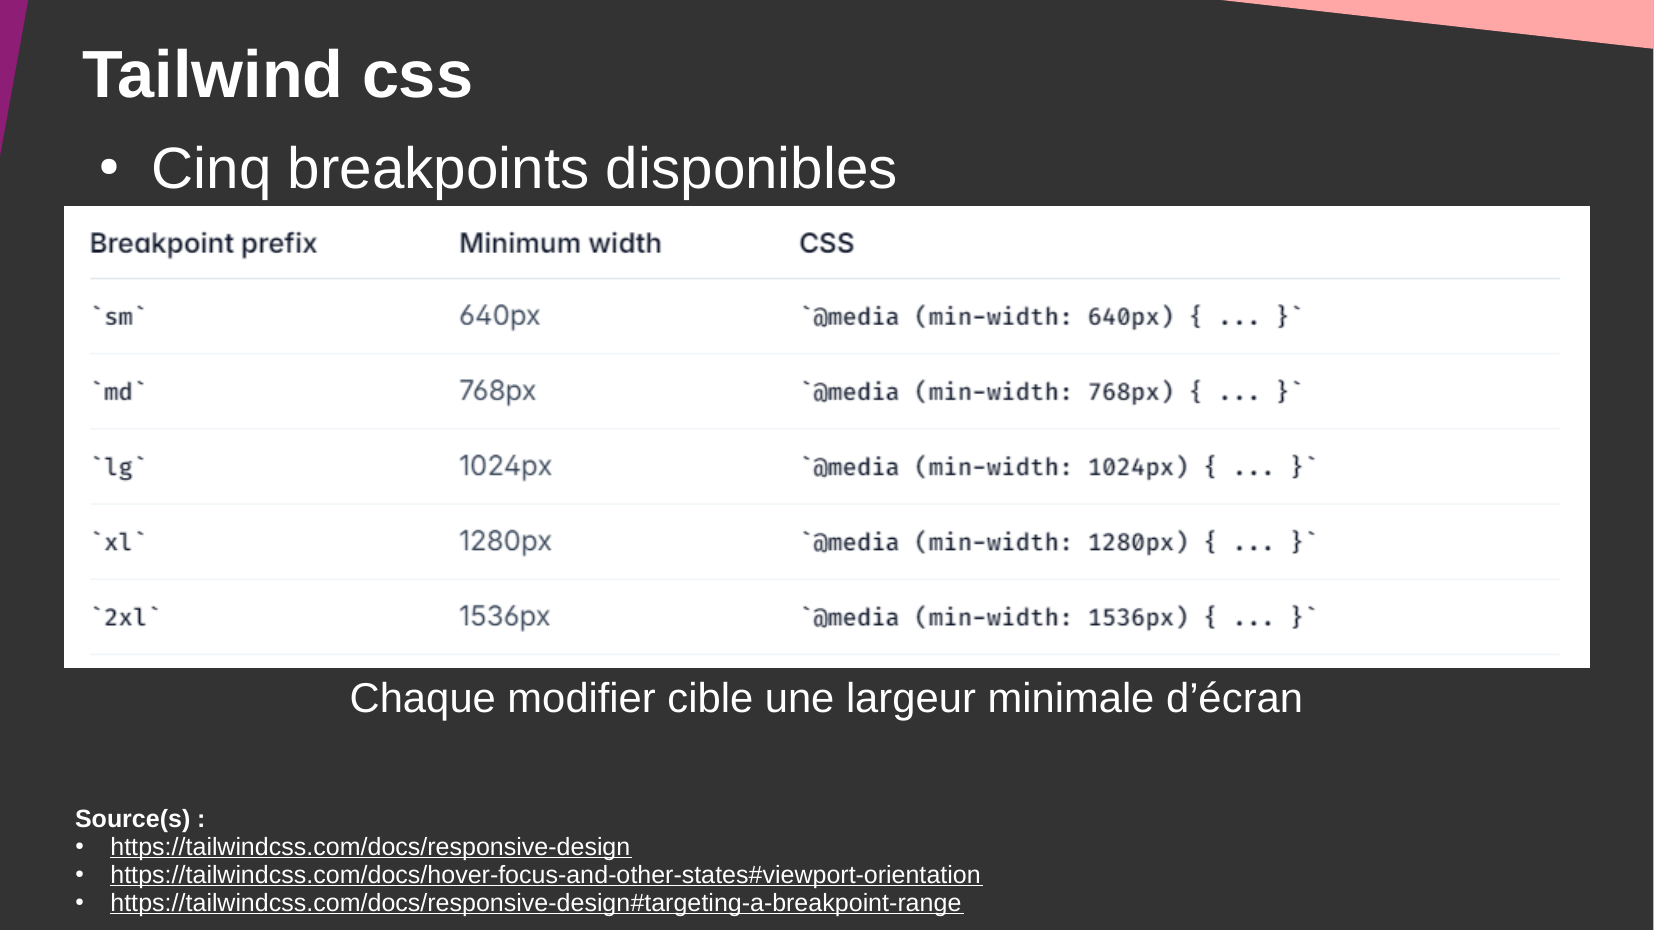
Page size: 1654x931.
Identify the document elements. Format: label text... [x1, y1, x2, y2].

list Cinq breakpoints disponibles [80, 135, 1605, 213]
title Tailwind css [82, 37, 1571, 122]
text_box [1221, 0, 1654, 49]
text_box Source(s) : https://tailwindcss.com/docs/responsive-design https://tailwindcss.com/docs/hover-focus-and-other-states#viewport-orientation https://tailwindcss.com/docs/responsive-design#targeting-a-breakpoint-range [60, 797, 1546, 925]
picture [64, 206, 1590, 668]
text_box [0, 0, 29, 157]
text_box Chaque modifier cible une largeur minimale d’écran [253, 667, 1400, 745]
